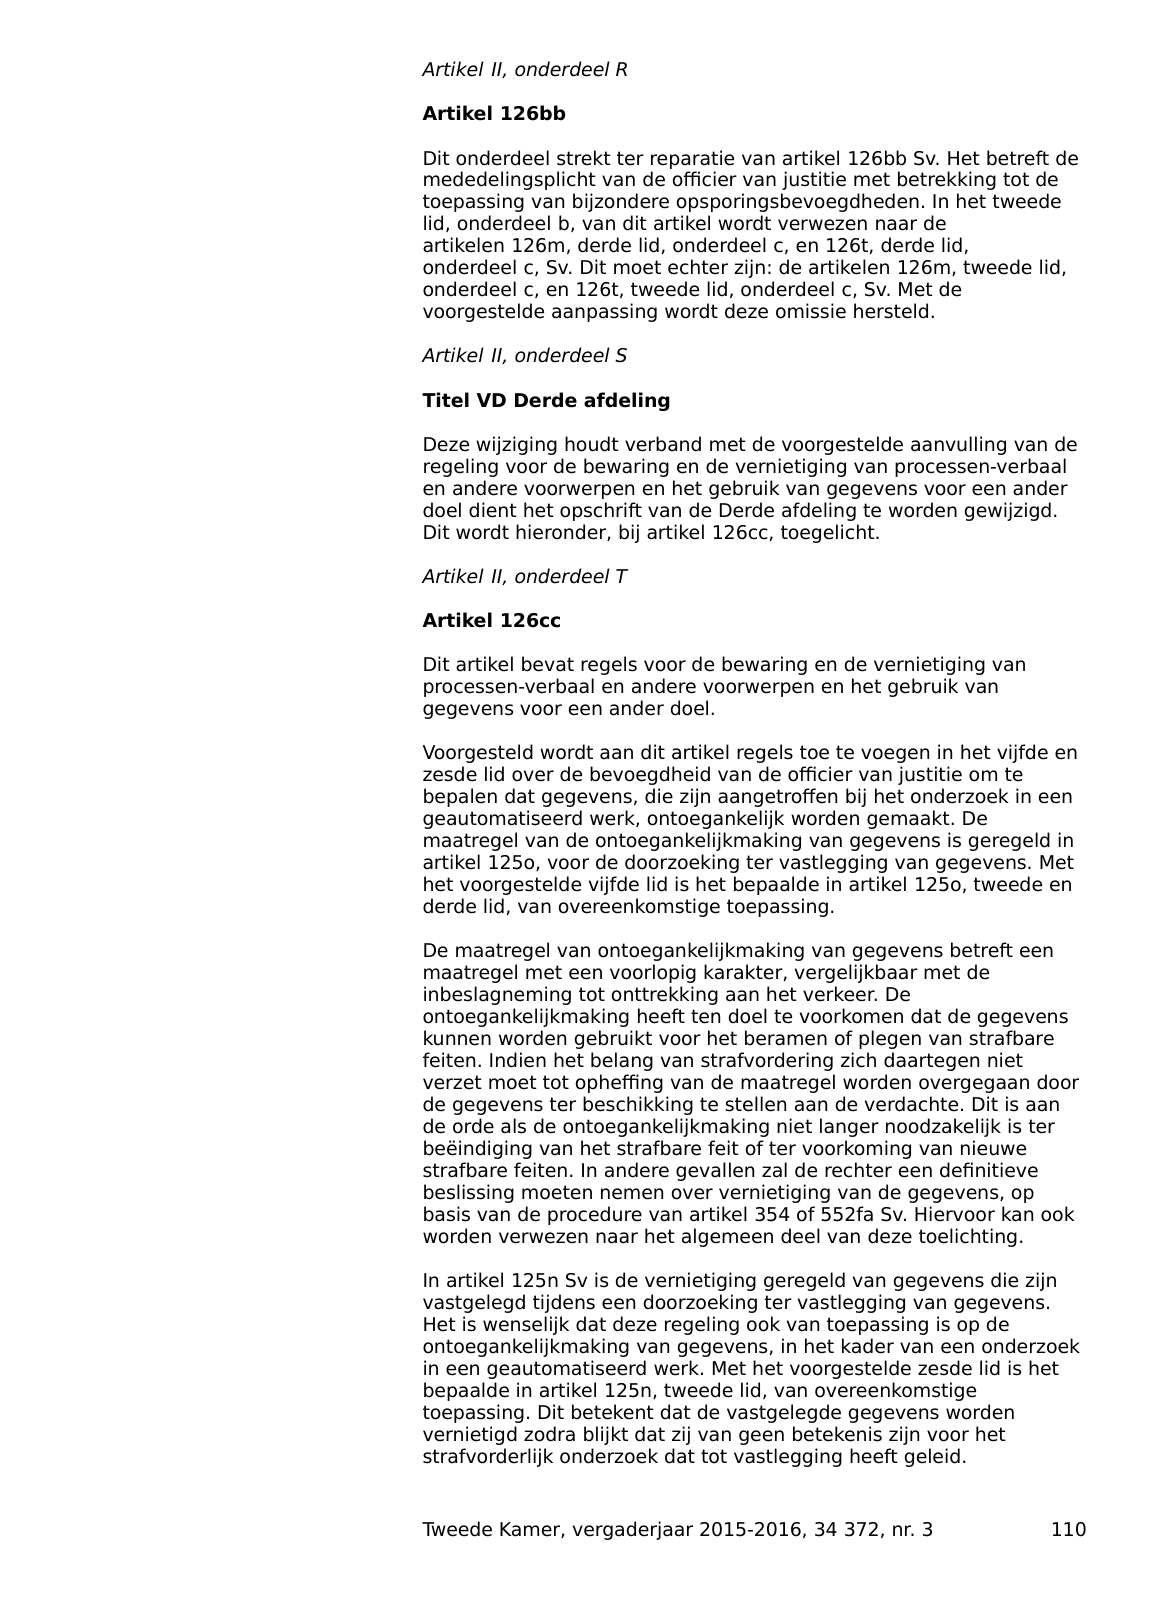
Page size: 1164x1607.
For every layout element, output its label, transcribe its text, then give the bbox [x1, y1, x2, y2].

subtitle Artikel 126cc [422, 610, 1087, 632]
text In artikel 125n Sv is de vernietiging geregeld van gegevens die zijn vastgelegd tijdens een doorzoeking ter vastlegging van gegevens. Het is wenselijk dat deze regeling ook van toepassing is op de ontoegankelijkmaking van gegevens, in het kader van een onderzoek in een geautomatiseerd werk. Met het voorgestelde zesde lid is het bepaalde in artikel 125n, tweede lid, van overeenkomstige toepassing. Dit betekent dat de vastgelegde gegevens worden vernietigd zodra blijkt dat zij van geen betekenis zijn voor het strafvorderlijk onderzoek dat tot vastlegging heeft geleid. [422, 1270, 1087, 1468]
text Voorgesteld wordt aan dit artikel regels toe te voegen in het vijfde en zesde lid over de bevoegdheid van de officier van justitie om te bepalen dat gegevens, die zijn aangetroffen bij het onderzoek in een geautomatiseerd werk, ontoegankelijk worden gemaakt. De maatregel van de ontoegankelijkmaking van gegevens is geregeld in artikel 125o, voor de doorzoeking ter vastlegging van gegevens. Met het voorgestelde vijfde lid is het bepaalde in artikel 125o, tweede en derde lid, van overeenkomstige toepassing. [422, 742, 1087, 918]
subtitle Titel VD Derde afdeling [422, 389, 1087, 412]
text Dit artikel bevat regels voor de bewaring en de vernietiging van processen-verbaal en andere voorwerpen en het gebruik van gegevens voor een ander doel. [422, 654, 1087, 720]
text Deze wijziging houdt verband met de voorgestelde aanvulling van de regeling voor de bewaring en de vernietiging van processen-verbaal en andere voorwerpen en het gebruik van gegevens voor een ander doel dient het opschrift van de Derde afdeling te worden gewijzigd. Dit wordt hieronder, bij artikel 126cc, toegelicht. [422, 434, 1087, 544]
subtitle Artikel II, onderdeel R [422, 59, 1087, 81]
subtitle Artikel 126bb [422, 103, 1087, 125]
text De maatregel van ontoegankelijkmaking van gegevens betreft een maatregel met een voorlopig karakter, vergelijkbaar met de inbeslagneming tot onttrekking aan het verkeer. De ontoegankelijkmaking heeft ten doel te voorkomen dat de gegevens kunnen worden gebruikt voor het beramen of plegen van strafbare feiten. Indien het belang van strafvordering zich daartegen niet verzet moet tot opheffing van de maatregel worden overgegaan door de gegevens ter beschikking te stellen aan de verdachte. Dit is aan de orde als de ontoegankelijkmaking niet langer noodzakelijk is ter beëindiging van het strafbare feit of ter voorkoming van nieuwe strafbare feiten. In andere gevallen zal de rechter een definitieve beslissing moeten nemen over vernietiging van de gegevens, op basis van de procedure van artikel 354 of 552fa Sv. Hiervoor kan ook worden verwezen naar het algemeen deel van deze toelichting. [422, 940, 1087, 1248]
subtitle Artikel II, onderdeel T [422, 566, 1087, 588]
subtitle Artikel II, onderdeel S [422, 345, 1087, 367]
text Dit onderdeel strekt ter reparatie van artikel 126bb Sv. Het betreft de mededelingsplicht van de officier van justitie met betrekking tot de toepassing van bijzondere opsporingsbevoegdheden. In het tweede lid, onderdeel b, van dit artikel wordt verwezen naar de artikelen 126m, derde lid, onderdeel c, en 126t, derde lid, onderdeel c, Sv. Dit moet echter zijn: de artikelen 126m, tweede lid, onderdeel c, en 126t, tweede lid, onderdeel c, Sv. Met de voorgestelde aanpassing wordt deze omissie hersteld. [422, 147, 1087, 323]
